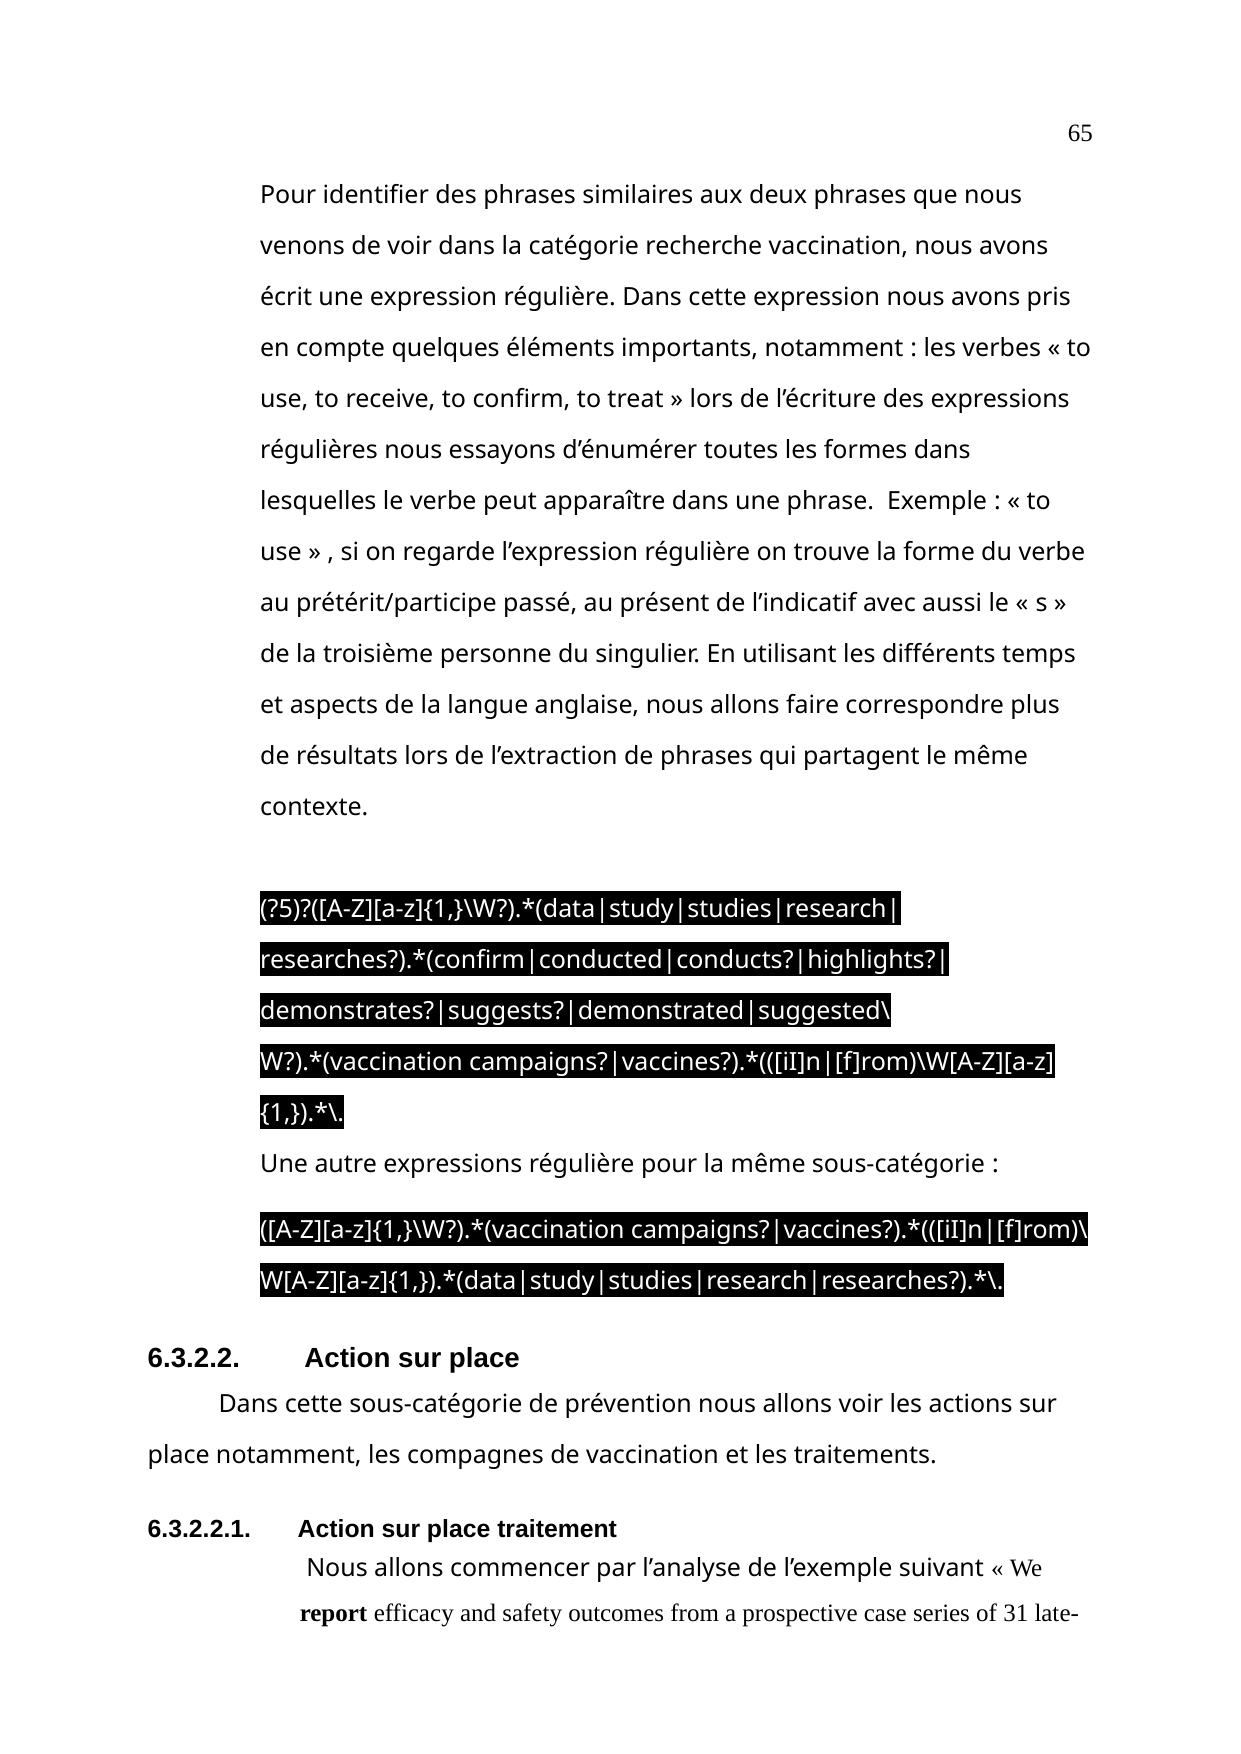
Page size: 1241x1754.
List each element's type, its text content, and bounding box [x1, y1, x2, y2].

text Dans cette sous-catégorie de prévention nous allons voir les actions sur place notamment, les compagnes de vaccination et les traitements. [147, 1385, 1092, 1470]
subtitle Action sur place traitement [147, 1514, 1092, 1543]
list Nous allons commencer par l’analyse de l’exemple suivant « We report efficacy and safety outcomes from a prospective case series of 31 late- [262, 1549, 1092, 1626]
list ([A-Z][a-z]{1,}\W?).*(vaccination campaigns?|vaccines?).*(([iI]n|[f]rom)\W[A-Z][a-z]{1,}).*(data|study|studies|research|researches?).*\. [222, 1212, 1092, 1297]
subtitle Action sur place [147, 1341, 1092, 1373]
list Pour identifier des phrases similaires aux deux phrases que nous venons de voir dans la catégorie recherche vaccination, nous avons écrit une expression régulière. Dans cette expression nous avons pris en compte quelques éléments importants, notamment : les verbes « to use, to receive, to confirm, to treat » lors de l’écriture des expressions régulières nous essayons d’énumérer toutes les formes dans lesquelles le verbe peut apparaître dans une phrase. Exemple : « to use » , si on regarde l’expression régulière on trouve la forme du verbe au prétérit/participe passé, au présent de l’indicatif avec aussi le « s » de la troisième personne du singulier. En utilisant les différents temps et aspects de la langue anglaise, nous allons faire correspondre plus de résultats lors de l’extraction de phrases qui partagent le même contexte. (?5)?([A-Z][a-z]{1,}\W?).*(data|study|studies|research|researches?).*(confirm|conducted|conducts?|highlights?|demonstrates?|suggests?|demonstrated|suggested\W?).*(vaccination campaigns?|vaccines?).*(([iI]n|[f]rom)\W[A-Z][a-z]{1,}).*\. Une autre expressions régulière pour la même sous-catégorie : [222, 176, 1092, 1180]
